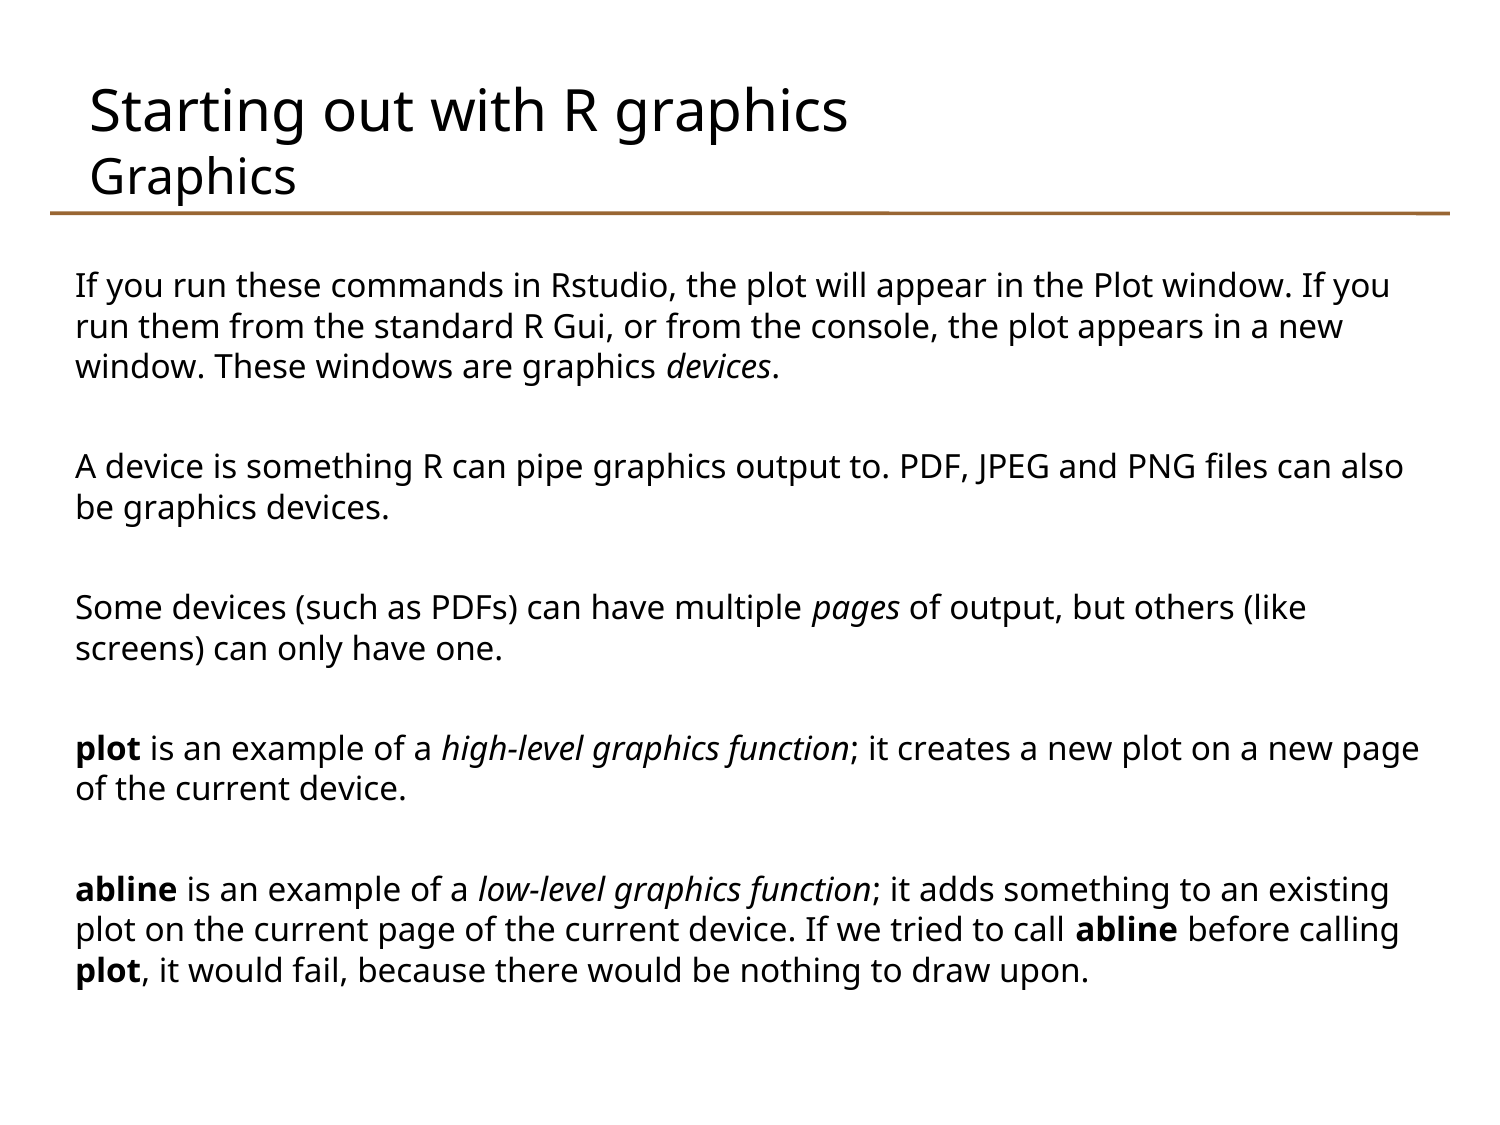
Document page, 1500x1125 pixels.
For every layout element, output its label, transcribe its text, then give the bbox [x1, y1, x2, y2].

text_box If you run these commands in Rstudio, the plot will appear in the Plot window. If you run them from the standard R Gui, or from the console, the plot appears in a new window. These windows are graphics devices. A device is something R can pipe graphics output to. PDF, JPEG and PNG files can also be graphics devices. Some devices (such as PDFs) can have multiple pages of output, but others (like screens) can only have one. plot is an example of a high-level graphics function; it creates a new plot on a new page of the current device. abline is an example of a low-level graphics function; it adds something to an existing plot on the current page of the current device. If we tried to call abline before calling plot, it would fail, because there would be nothing to draw upon. [75, 263, 1425, 1006]
text_box Starting out with R graphics Graphics [75, 44, 1425, 233]
